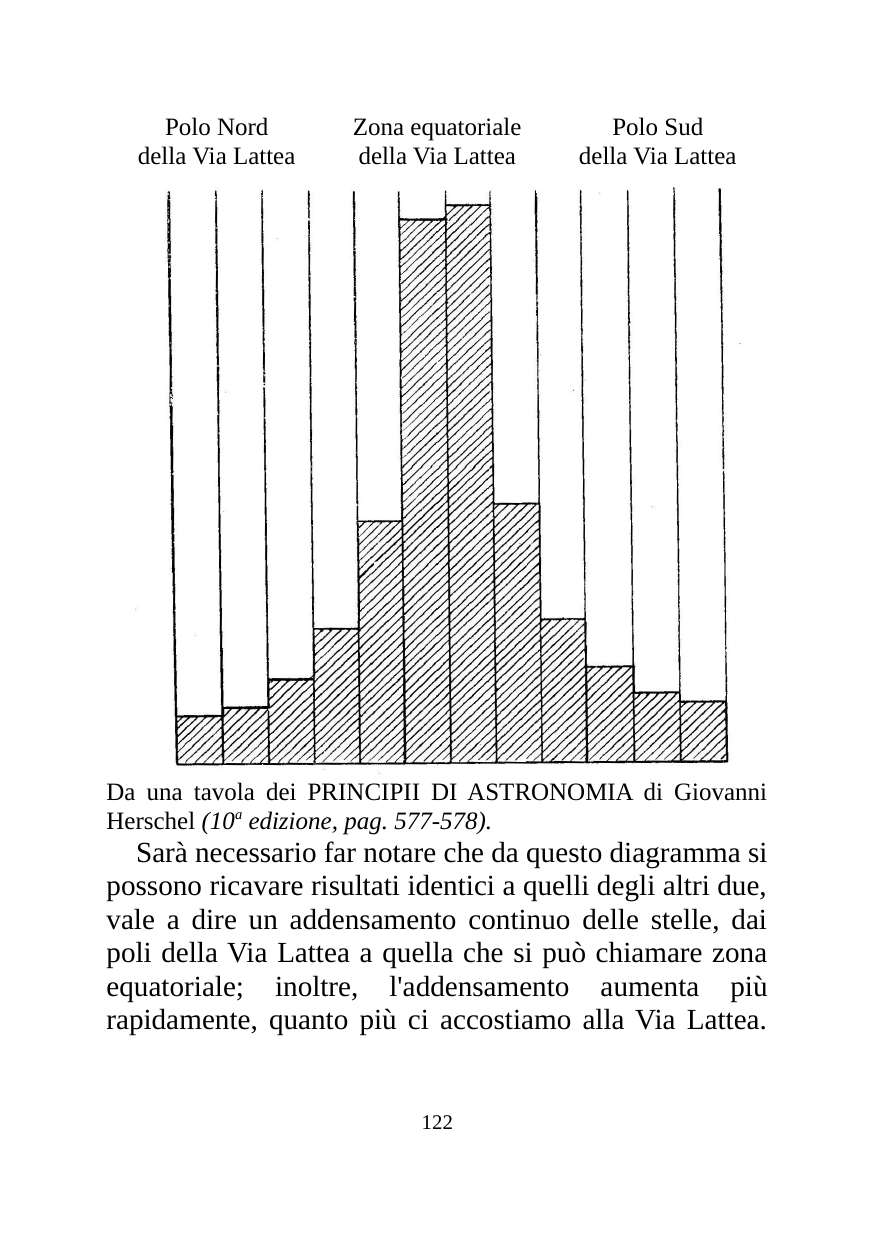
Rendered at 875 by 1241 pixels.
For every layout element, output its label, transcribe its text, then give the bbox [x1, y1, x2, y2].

text Sarà necessario far notare che da questo diagramma si possono ricavare risultati identici a quelli degli altri due, vale a dire un addensamento continuo delle stelle, dai poli della Via Lattea a quella che si può chiamare zona equatoriale; inoltre, l'addensamento aumenta più rapidamente, quanto più ci accostiamo alla Via Lattea. [106, 835, 768, 1036]
table_header Polo Nord della Via Lattea [106, 106, 327, 175]
table_header Polo Sud della Via Lattea [547, 106, 768, 175]
table_header Zona equatoriale della Via Lattea [327, 106, 547, 175]
text Da una tavola dei PRINCIPII DI ASTRONOMIA di Giovanni Herschel (10a edizione, pag. 577-578). [106, 778, 768, 835]
picture [106, 187, 768, 778]
